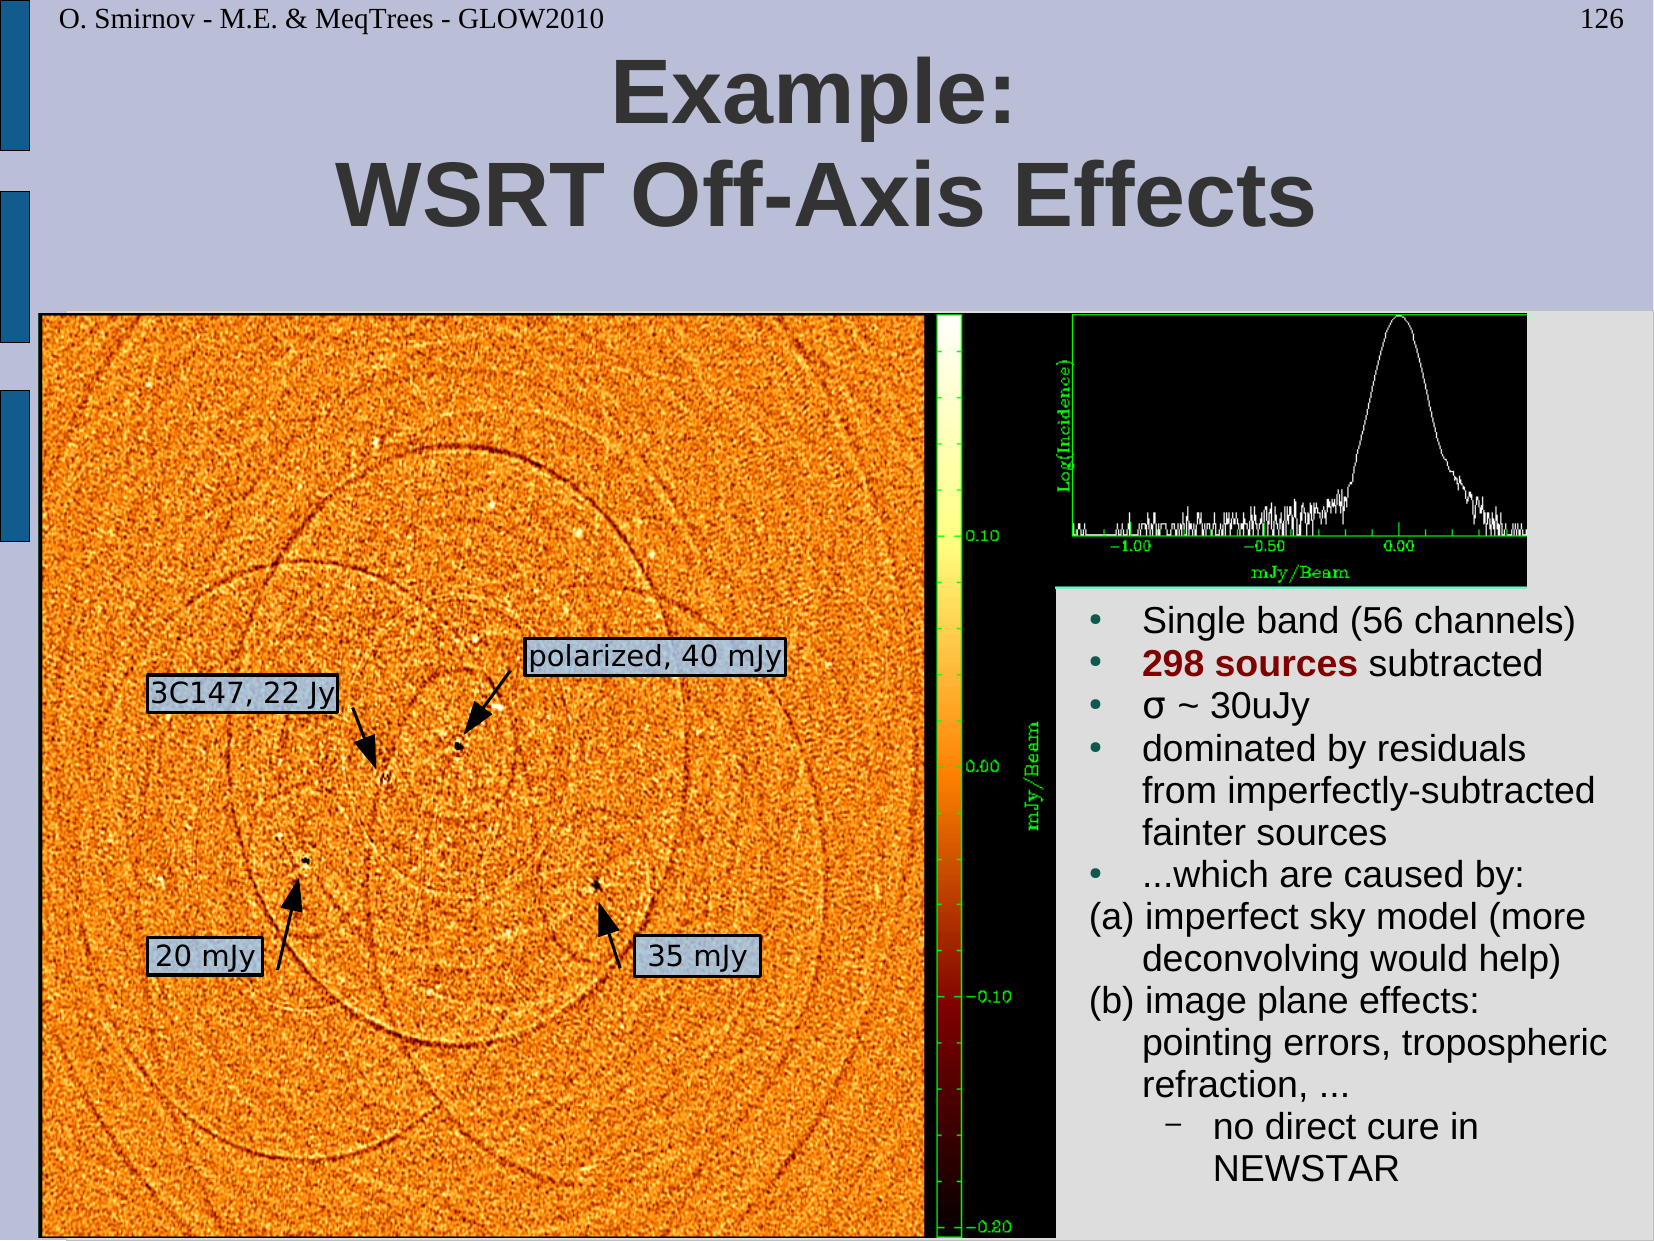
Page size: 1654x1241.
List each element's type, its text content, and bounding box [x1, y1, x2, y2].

picture [37, 313, 1527, 1238]
text_box 3C147, 22 Jy [148, 675, 338, 712]
title Example: WSRT Off-Axis Effects [121, 40, 1534, 349]
list Single band (56 channels) 298 sources subtracted σ ~ 30uJy dominated by residuals from imperfectly-subtracted fainter sources ...which are caused by: (a) imperfect sky model (more deconvolving would help) (b) image plane effects: pointing errors, tropospheric refraction, ... no direct cure in NEWSTAR [1071, 600, 1611, 1190]
text_box polarized, 40 mJy [525, 638, 785, 675]
text_box 35 mJy [635, 936, 761, 976]
text_box 20 mJy [148, 937, 263, 975]
